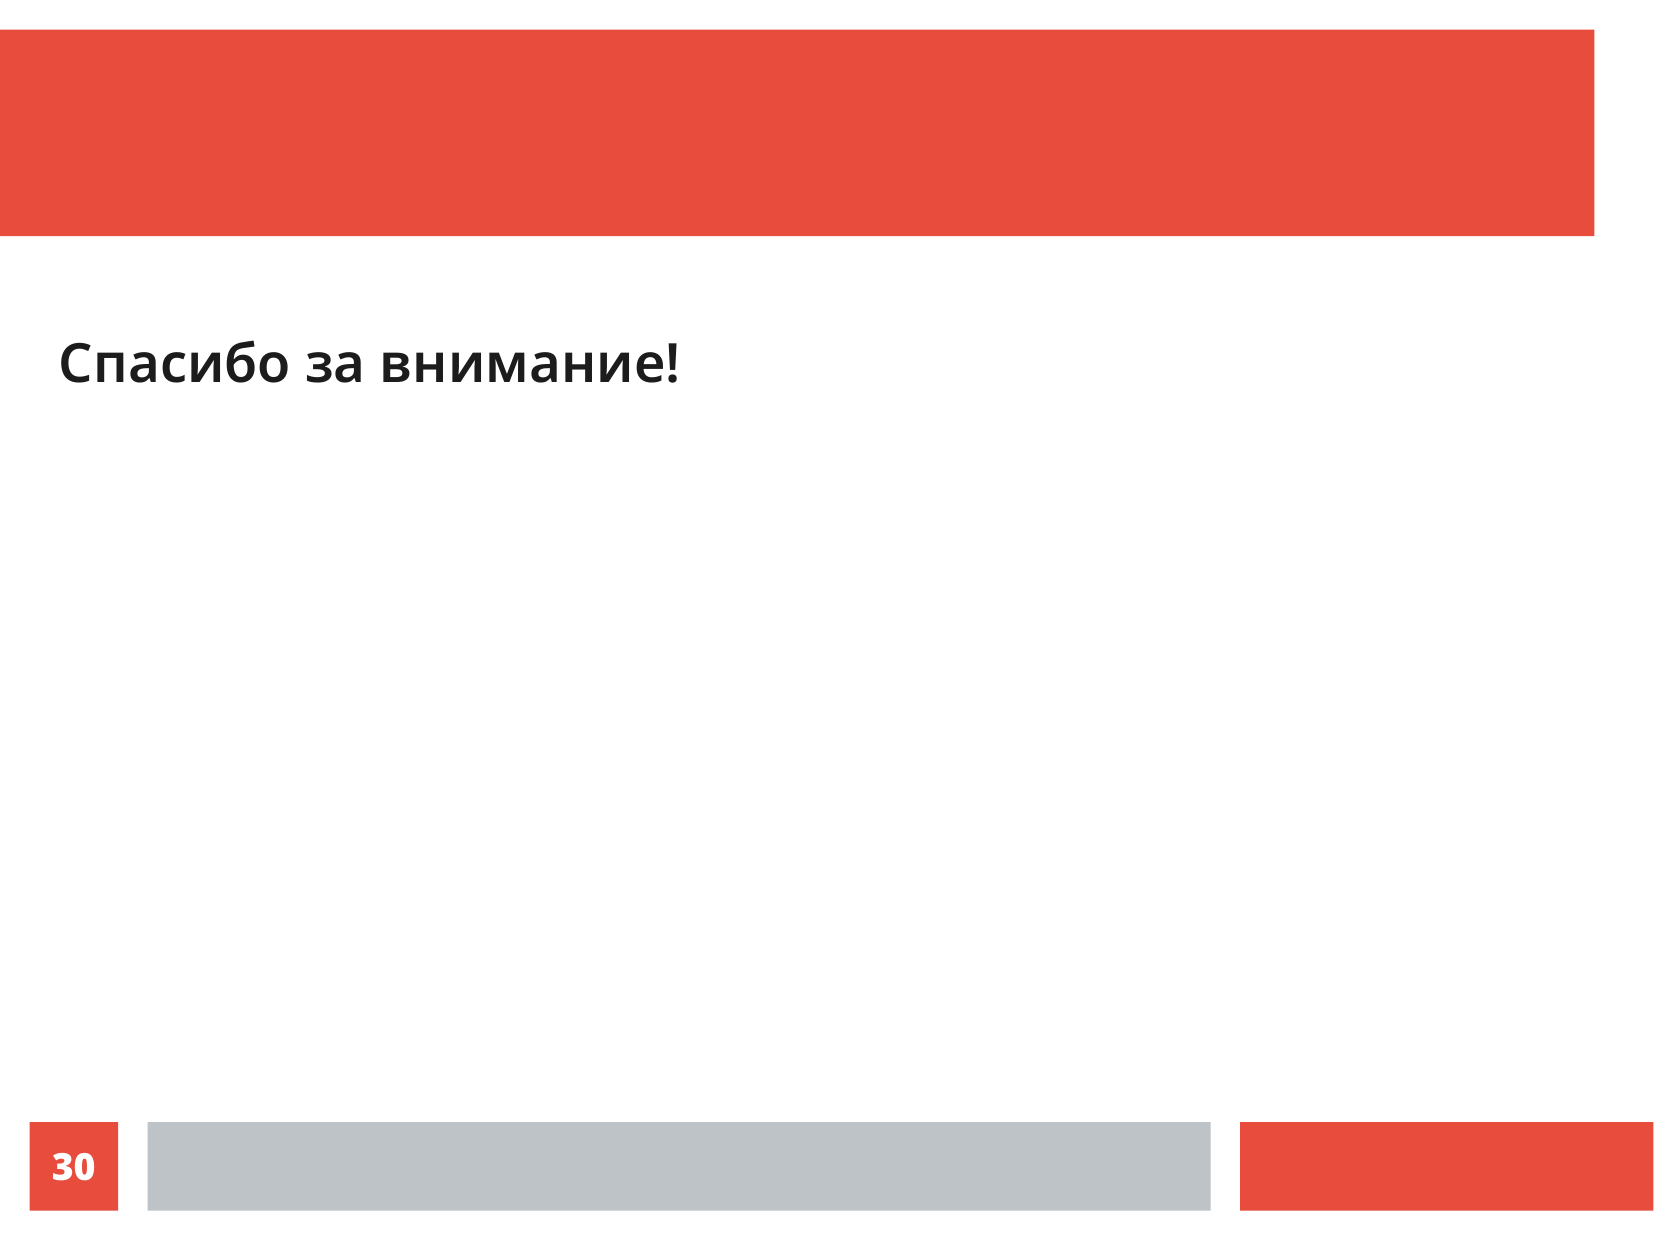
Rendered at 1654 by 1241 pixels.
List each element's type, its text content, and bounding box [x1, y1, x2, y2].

list Спасибо за внимание! [59, 324, 1565, 1093]
